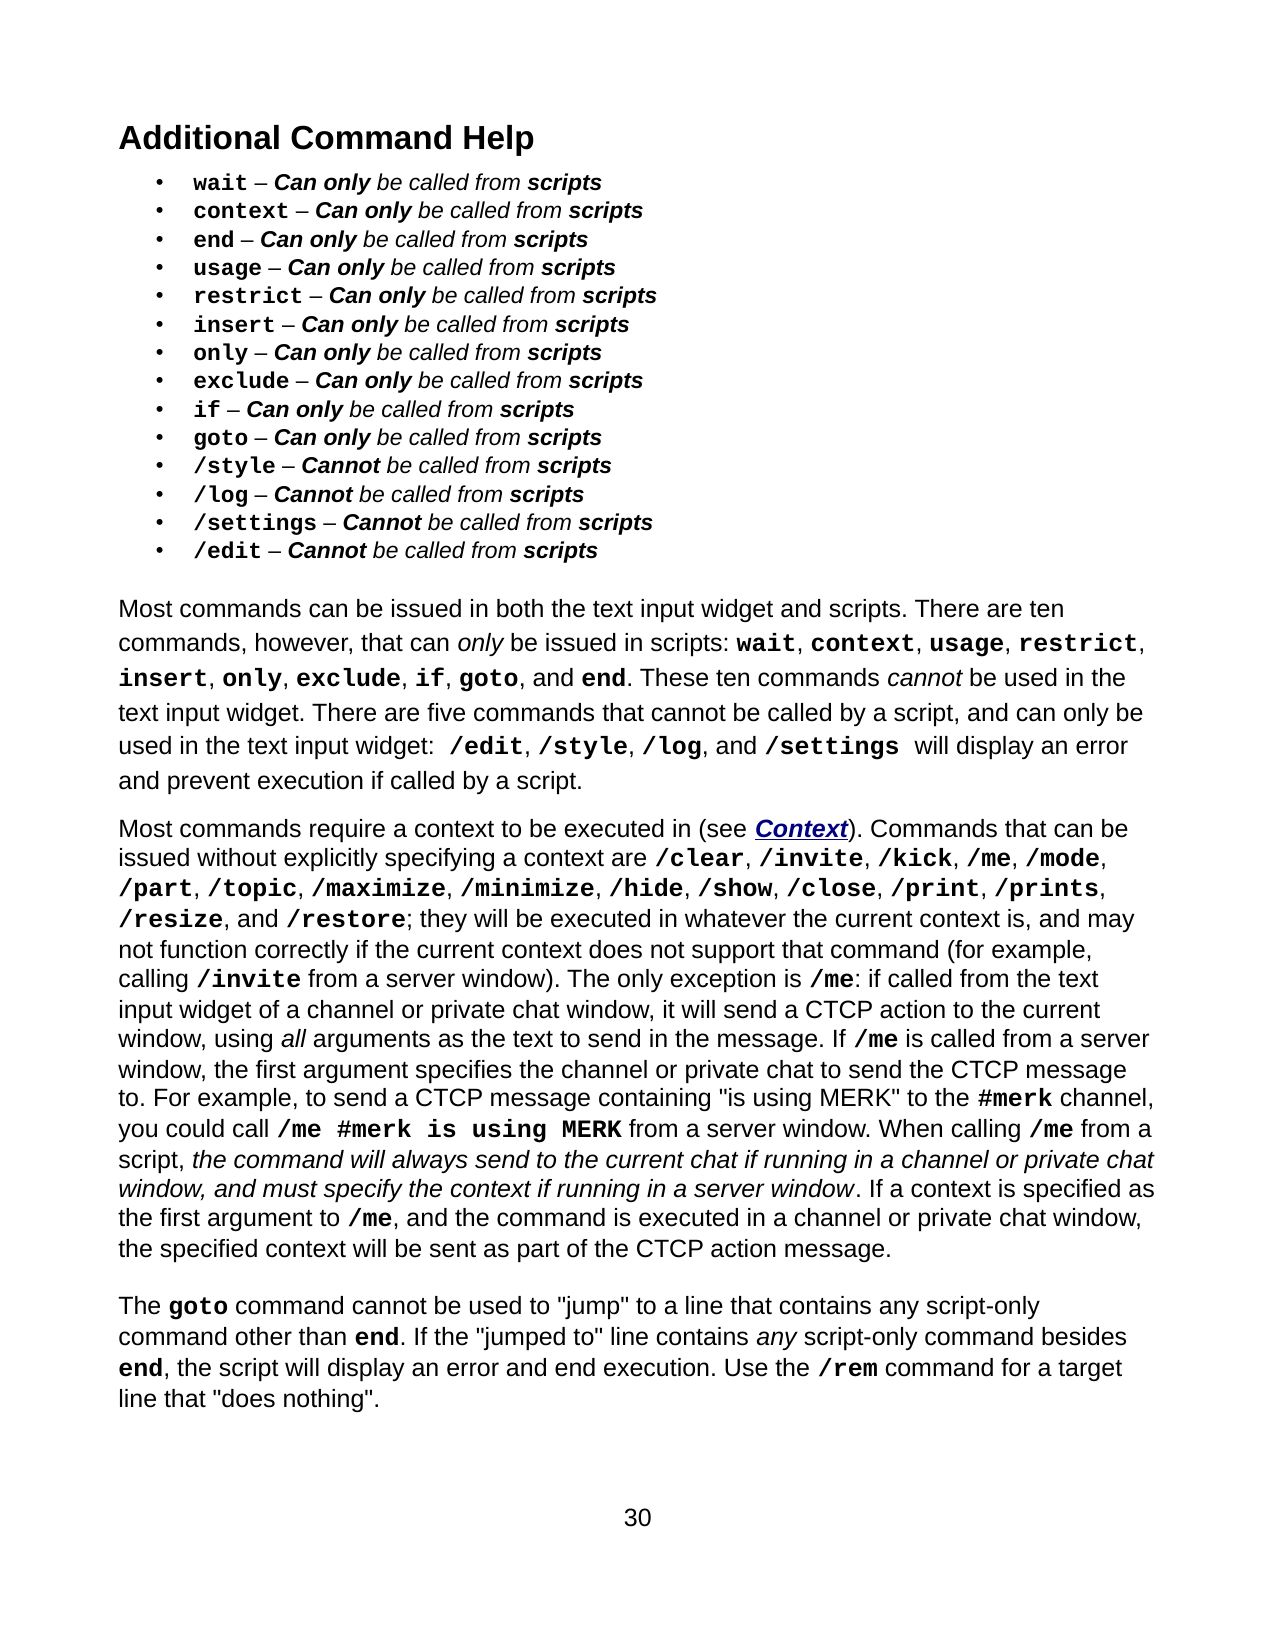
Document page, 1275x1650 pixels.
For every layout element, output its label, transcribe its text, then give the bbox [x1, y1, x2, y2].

list /style – Cannot be called from scripts [156, 452, 1157, 481]
text The goto command cannot be used to "jump" to a line that contains any script-only command other than end. If the "jumped to" line contains any script-only command besides end, the script will display an error and end execution. Use the /rem command for a target line that "does nothing". [118, 1291, 1157, 1413]
list wait – Can only be called from scripts [156, 169, 1157, 197]
list exclude – Can only be called from scripts [156, 367, 1157, 396]
list insert – Can only be called from scripts [156, 311, 1157, 339]
subtitle Additional Command Help [118, 118, 1157, 157]
text Most commands require a context to be executed in (see Context). Commands that can be issued without explicitly specifying a context are /clear, /invite, /kick, /me, /mode, /part, /topic, /maximize, /minimize, /hide, /show, /close, /print, /prints, /resize, and /restore; they will be executed in whatever the current context is, and may not function correctly if the current context does not support that command (for example, calling /invite from a server window). The only exception is /me: if called from the text input widget of a channel or private chat window, it will send a CTCP action to the current window, using all arguments as the text to send in the message. If /me is called from a server window, the first argument specifies the channel or private chat to send the CTCP message to. For example, to send a CTCP message containing "is using MERK" to the #merk channel, you could call /me #merk is using MERK from a server window. When calling /me from a script, the command will always send to the current chat if running in a channel or private chat window, and must specify the context if running in a server window. If a context is specified as the first argument to /me, and the command is executed in a channel or private chat window, the specified context will be sent as part of the CTCP action message. [118, 814, 1157, 1262]
list only – Can only be called from scripts [156, 339, 1157, 367]
list if – Can only be called from scripts [156, 396, 1157, 424]
list usage – Can only be called from scripts [156, 254, 1157, 282]
list /edit – Cannot be called from scripts [156, 537, 1157, 566]
text Most commands can be issued in both the text input widget and scripts. There are ten commands, however, that can only be issued in scripts: wait, context, usage, restrict, insert, only, exclude, if, goto, and end. These ten commands cannot be used in the text input widget. There are five commands that cannot be called by a script, and can only be used in the text input widget: /edit, /style, /log, and /settings will display an error and prevent execution if called by a script. [118, 594, 1157, 795]
list end – Can only be called from scripts [156, 226, 1157, 254]
list goto – Can only be called from scripts [156, 424, 1157, 452]
list context – Can only be called from scripts [156, 197, 1157, 226]
list /log – Cannot be called from scripts [156, 481, 1157, 509]
list restrict – Can only be called from scripts [156, 282, 1157, 311]
list /settings – Cannot be called from scripts [156, 509, 1157, 537]
